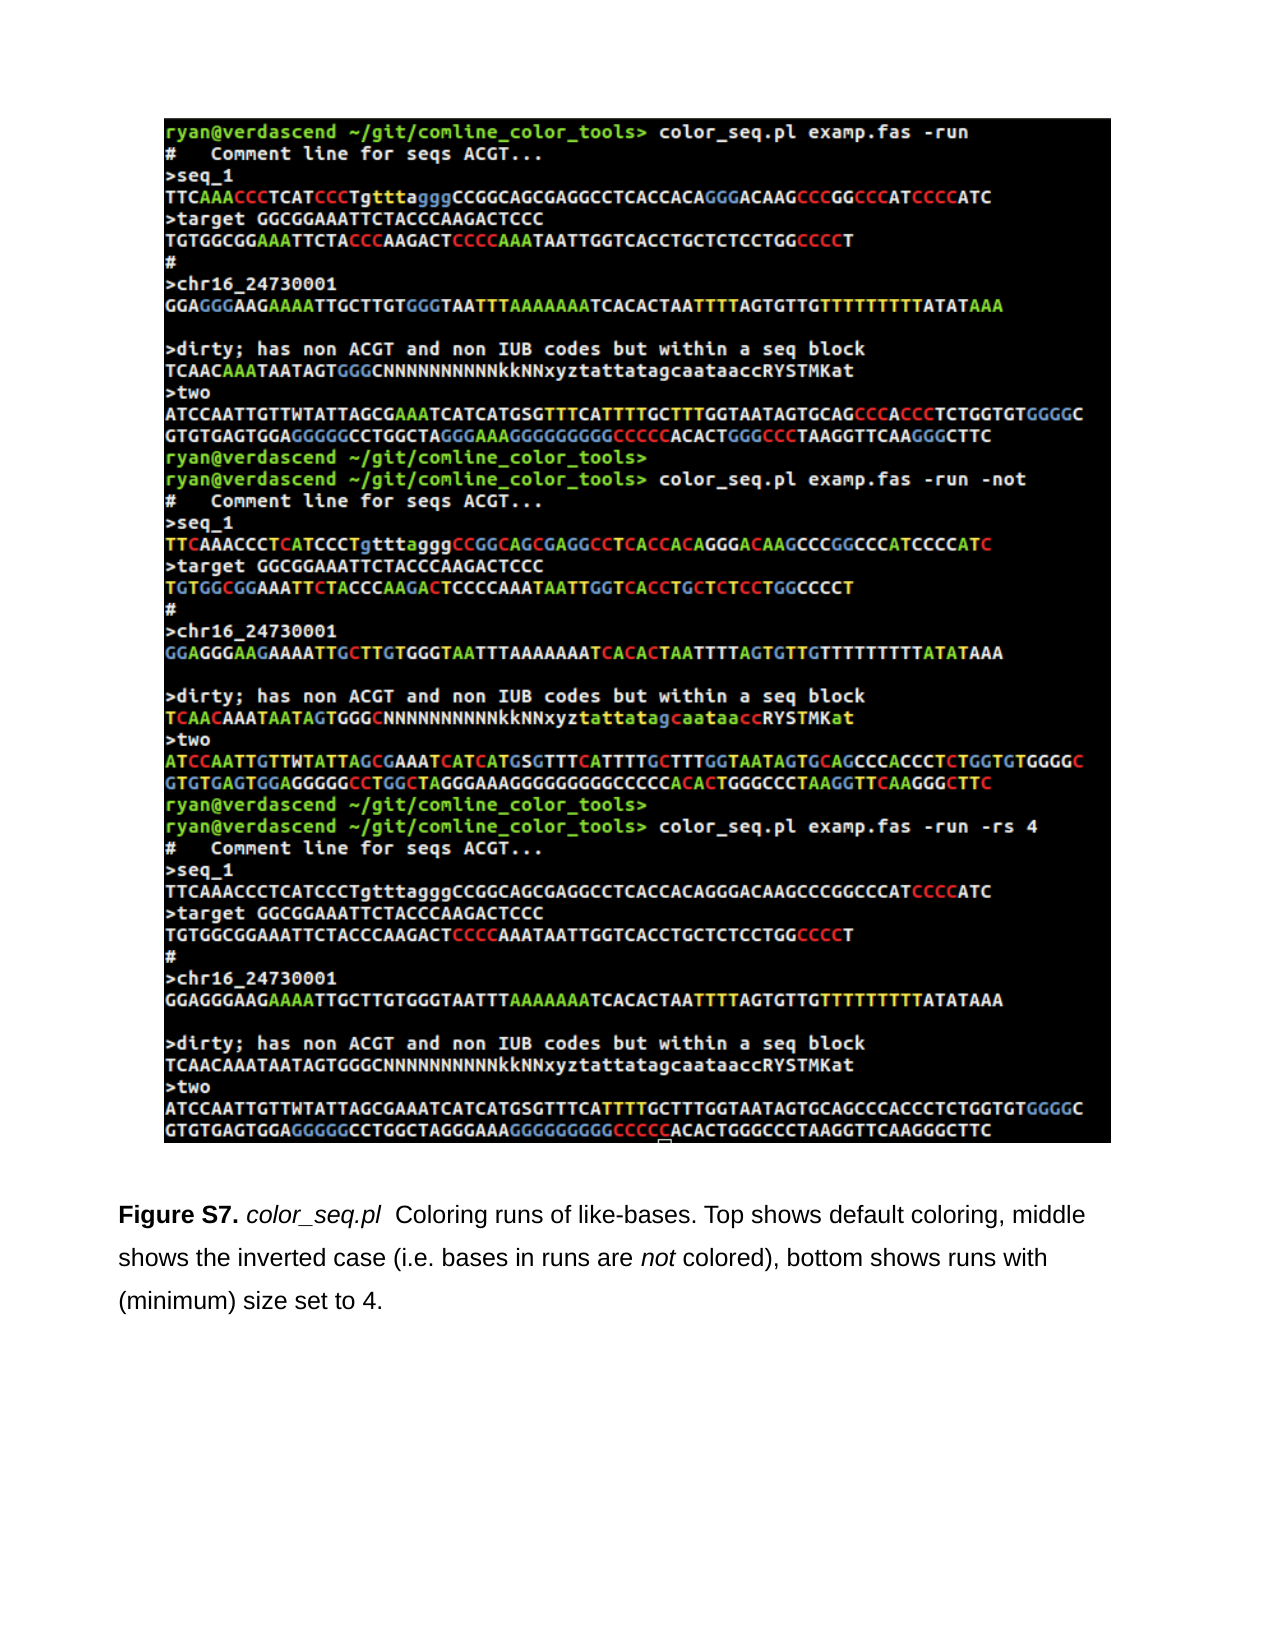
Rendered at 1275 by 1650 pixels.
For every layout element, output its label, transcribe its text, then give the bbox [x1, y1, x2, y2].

text Figure S7. color_seq.pl Coloring runs of like-bases. Top shows default coloring, middle shows the inverted case (i.e. bases in runs are not colored), bottom shows runs with (minimum) size set to 4. [118, 1200, 1157, 1315]
picture [164, 118, 1111, 1143]
